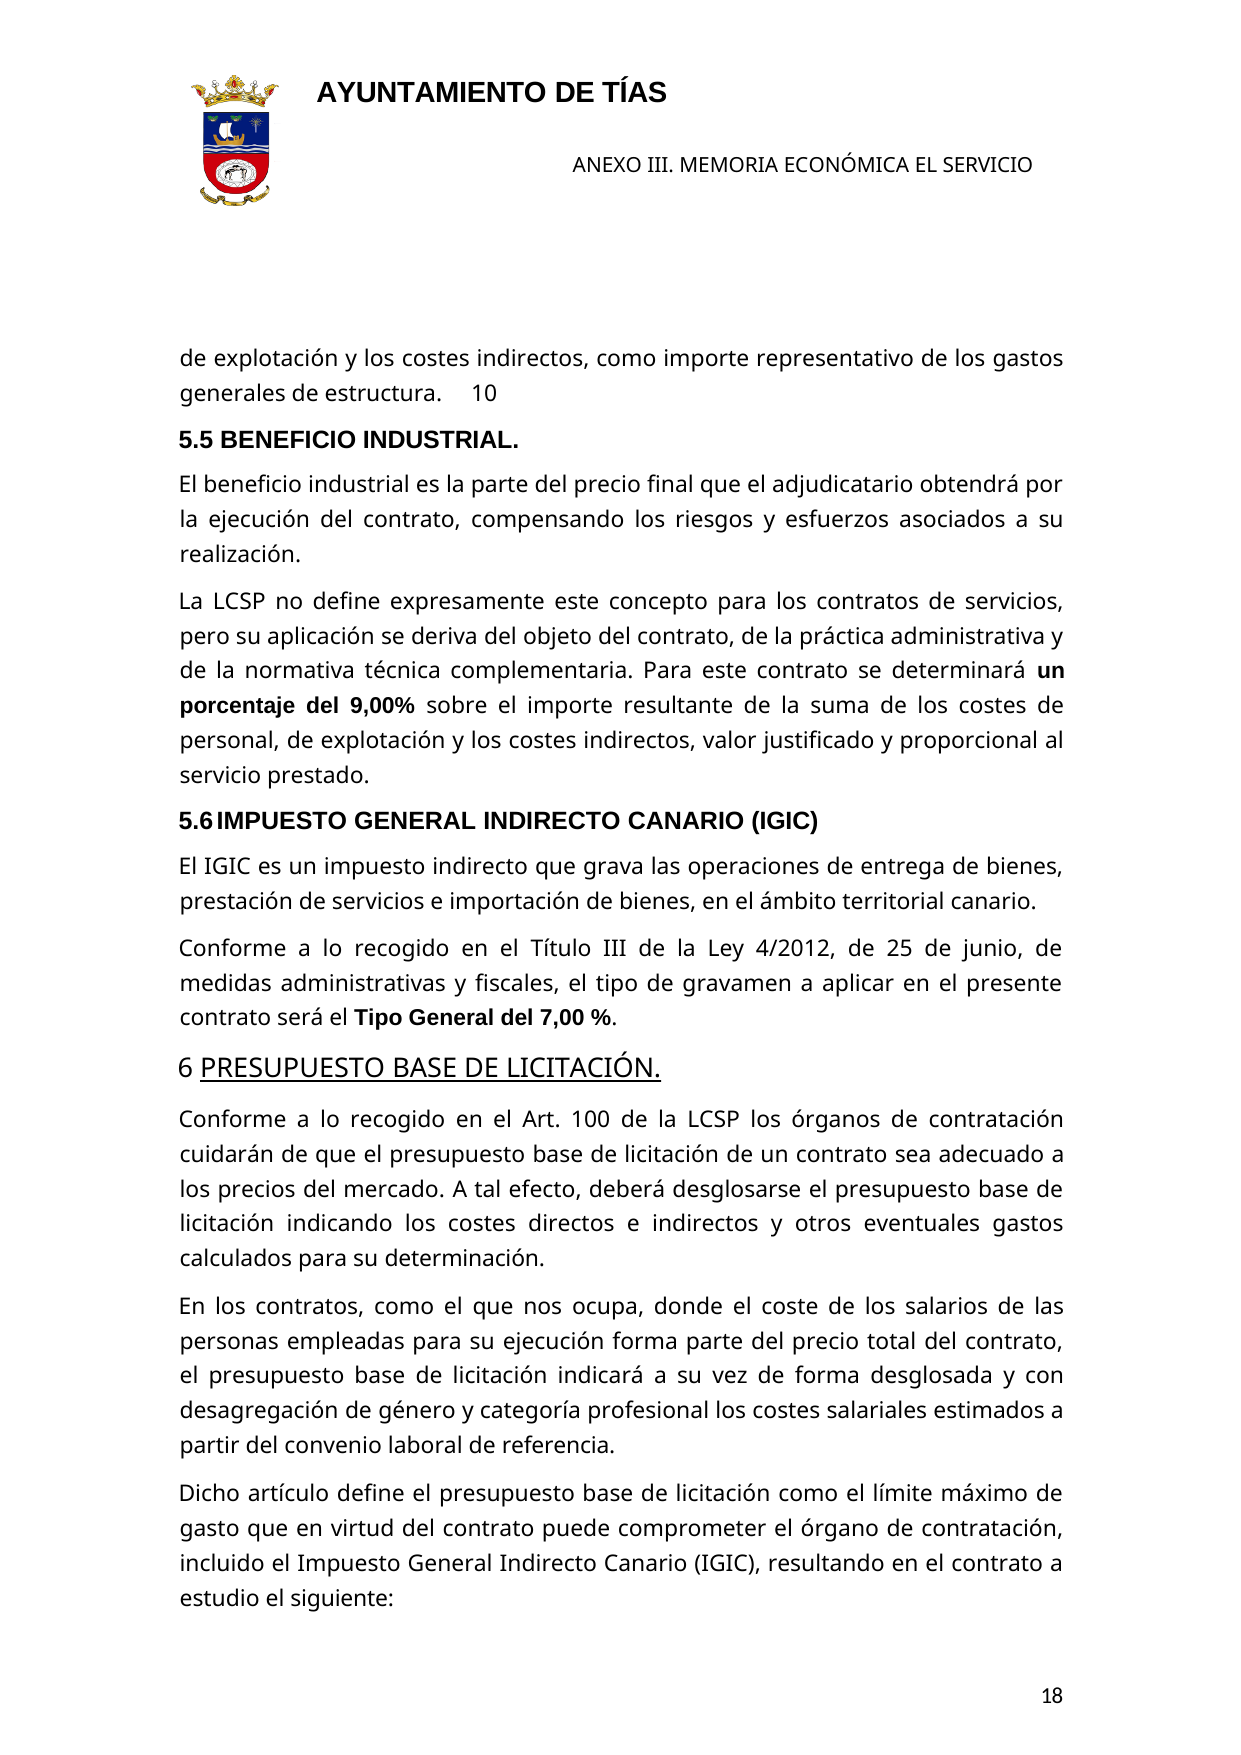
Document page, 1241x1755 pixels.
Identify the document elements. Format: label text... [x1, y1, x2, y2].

text Dicho artículo define el presupuesto base de licitación como el límite máximo de gasto que en virtud del contrato puede comprometer el órgano de contratación, incluido el Impuesto General Indirecto Canario (IGIC), resultando en el contrato a estudio el siguiente: [178, 1477, 1064, 1613]
text Conforme a lo recogido en el Título III de la Ley 4/2012, de 25 de junio, de medidas administrativas y fiscales, el tipo de gravamen a aplicar en el presente contrato será el Tipo General del 7,00 %. [178, 932, 1064, 1033]
text El IGIC es un impuesto indirecto que grava las operaciones de entrega de bienes, prestación de servicios e importación de bienes, en el ámbito territorial canario. [178, 850, 1064, 916]
list BENEFICIO INDUSTRIAL. [178, 424, 1123, 453]
text Conforme a lo recogido en el Art. 100 de la LCSP los órganos de contratación cuidarán de que el presupuesto base de licitación de un contrato sea adecuado a los precios del mercado. A tal efecto, deberá desglosarse el presupuesto base de licitación indicando los costes directos e indirectos y otros eventuales gastos calculados para su determinación. [178, 1103, 1064, 1273]
list IMPUESTO GENERAL INDIRECTO CANARIO (IGIC) [178, 806, 1123, 835]
text La LCSP no define expresamente este concepto para los contratos de servicios, pero su aplicación se deriva del objeto del contrato, de la práctica administrativa y de la normativa técnica complementaria. Para este contrato se determinará un porcentaje del 9,00% sobre el importe resultante de la suma de los costes de personal, de explotación y los costes indirectos, valor justificado y proporcional al servicio prestado. [178, 585, 1065, 790]
text de explotación y los costes indirectos, como importe representativo de los gastos generales de estructura. 10 [179, 342, 1064, 408]
list PRESUPUESTO BASE DE LICITACIÓN. [177, 1049, 1123, 1086]
text El beneficio industrial es la parte del precio final que el adjudicatario obtendrá por la ejecución del contrato, compensando los riesgos y esfuerzos asociados a su realización. [178, 468, 1064, 569]
text En los contratos, como el que nos ocupa, donde el coste de los salarios de las personas empleadas para su ejecución forma parte del precio total del contrato, el presupuesto base de licitación indicará a su vez de forma desglosada y con desagregación de género y categoría profesional los costes salariales estimados a partir del convenio laboral de referencia. [178, 1290, 1065, 1460]
